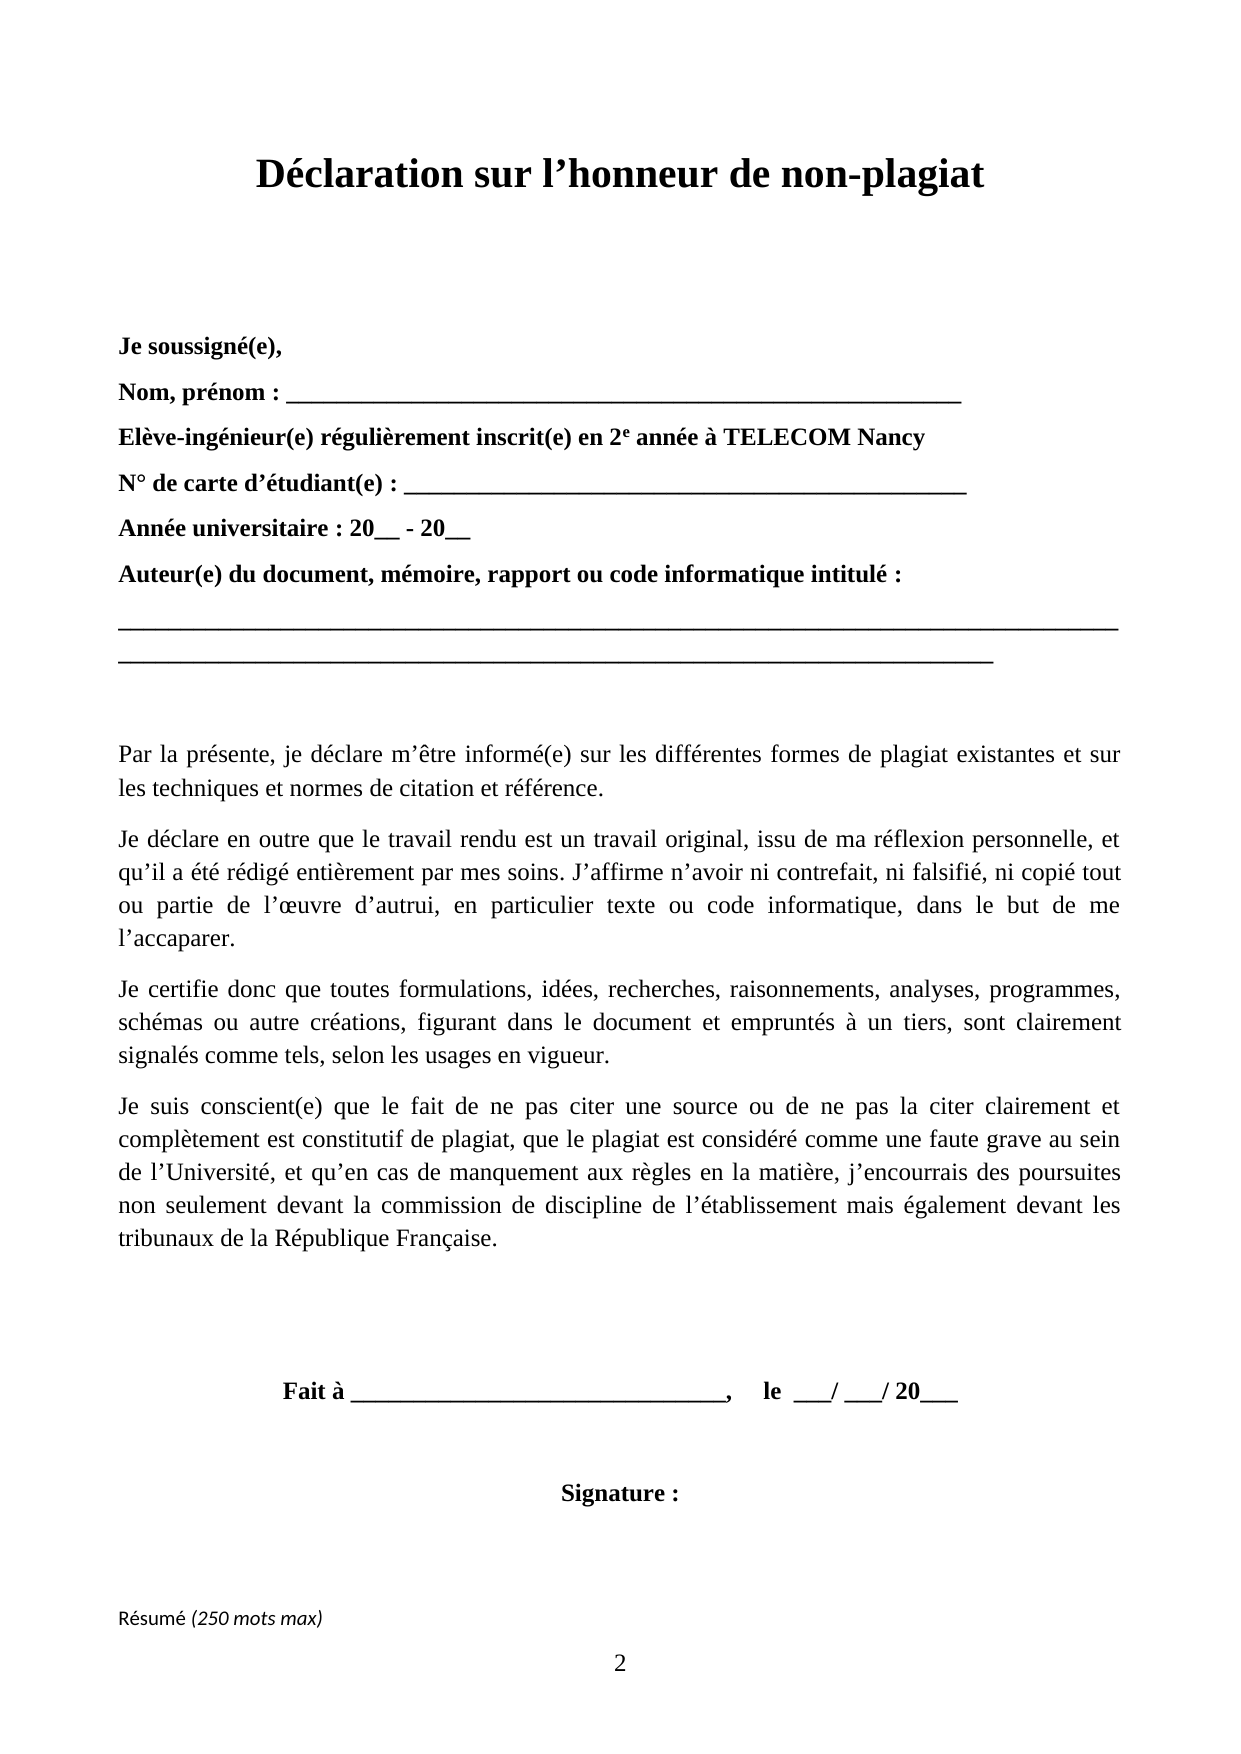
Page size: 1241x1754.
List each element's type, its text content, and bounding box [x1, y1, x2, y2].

text Année universitaire : 20__ - 20__ [118, 513, 1122, 542]
text Déclaration sur l’honneur de non-plagiat [118, 149, 1122, 197]
text Auteur(e) du document, mémoire, rapport ou code informatique intitulé : [118, 559, 1122, 588]
text Signature : [118, 1478, 1122, 1507]
text ______________________________________________________________________________________________________________________________________________________ [118, 604, 1122, 666]
text N° de carte d’étudiant(e) : _____________________________________________ [118, 468, 1122, 497]
text Résumé (250 mots max) [118, 1606, 1122, 1631]
text Par la présente, je déclare m’être informé(e) sur les différentes formes de plagiat existantes et sur les techniques et normes de citation et référence. [118, 739, 1122, 801]
text Je soussigné(e), [118, 331, 1122, 360]
text Elève-ingénieur(e) régulièrement inscrit(e) en 2e année à TELECOM Nancy [118, 422, 1122, 451]
text Je certifie donc que toutes formulations, idées, recherches, raisonnements, analyses, programmes, schémas ou autre créations, figurant dans le document et empruntés à un tiers, sont clairement signalés comme tels, selon les usages en vigueur. [118, 974, 1122, 1068]
text Je suis conscient(e) que le fait de ne pas citer une source ou de ne pas la citer clairement et complètement est constitutif de plagiat, que le plagiat est considéré comme une faute grave au sein de l’Université, et qu’en cas de manquement aux règles en la matière, j’encourrais des poursuites non seulement devant la commission de discipline de l’établissement mais également devant les tribunaux de la République Française. [118, 1091, 1122, 1252]
text Nom, prénom : ______________________________________________________ [118, 377, 1122, 406]
text Fait à ______________________________, le ___/ ___/ 20___ [118, 1376, 1122, 1405]
text Je déclare en outre que le travail rendu est un travail original, issu de ma réflexion personnelle, et qu’il a été rédigé entièrement par mes soins. J’affirme n’avoir ni contrefait, ni falsifié, ni copié tout ou partie de l’œuvre d’autrui, en particulier texte ou code informatique, dans le but de me l’accaparer. [118, 824, 1122, 951]
